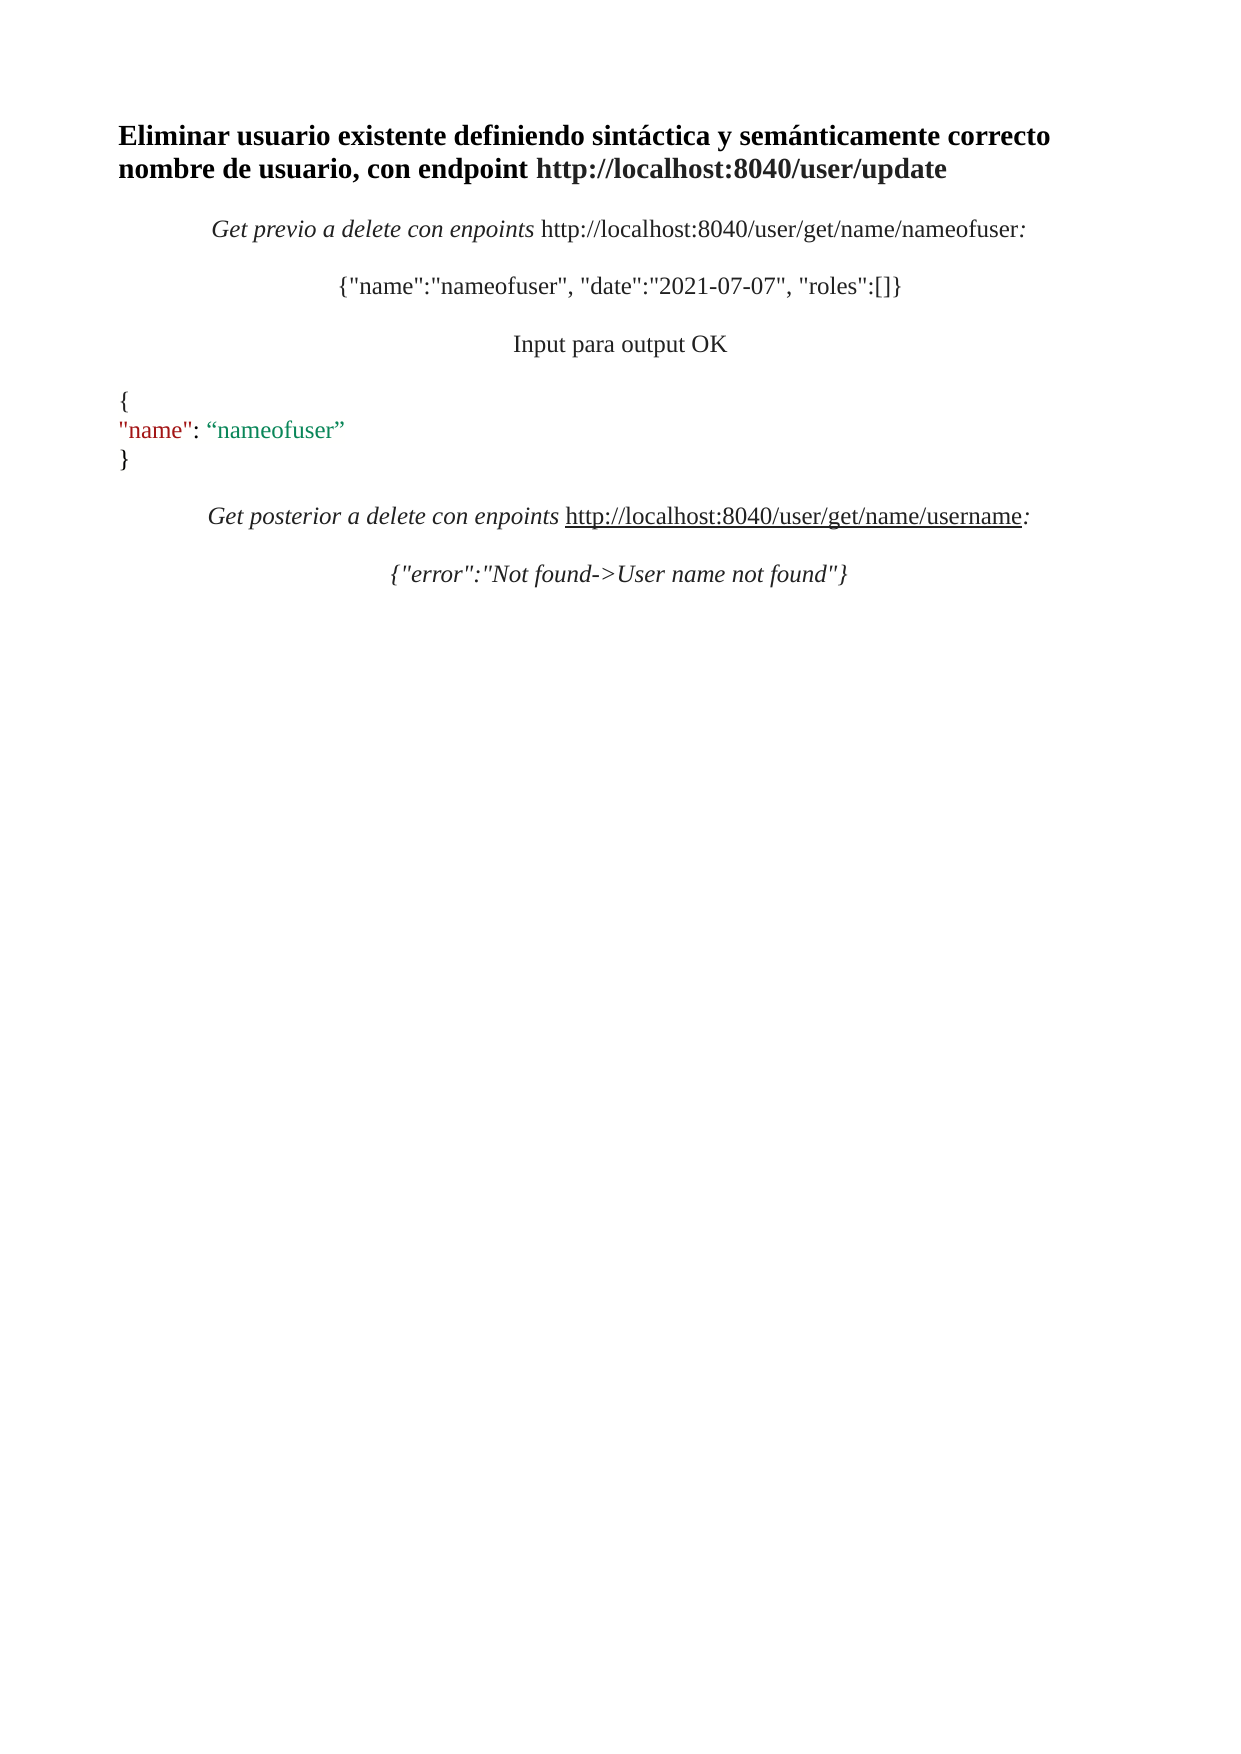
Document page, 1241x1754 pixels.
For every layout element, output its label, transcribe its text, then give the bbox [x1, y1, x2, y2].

text "name": “nameofuser” [118, 415, 1122, 444]
text Get posterior a delete con enpoints http://localhost:8040/user/get/name/username: [118, 501, 1122, 530]
text Eliminar usuario existente definiendo sintáctica y semánticamente correcto nombre de usuario, con endpoint http://localhost:8040/user/update [118, 118, 1122, 185]
text } [118, 444, 1122, 473]
text { [118, 386, 1122, 415]
text {"error":"Not found->User name not found"} [118, 559, 1122, 588]
text Get previo a delete con enpoints http://localhost:8040/user/get/name/nameofuser: [118, 214, 1122, 243]
text {"name":"nameofuser", "date":"2021-07-07", "roles":[]} [118, 271, 1122, 300]
text Input para output OK [118, 329, 1122, 358]
